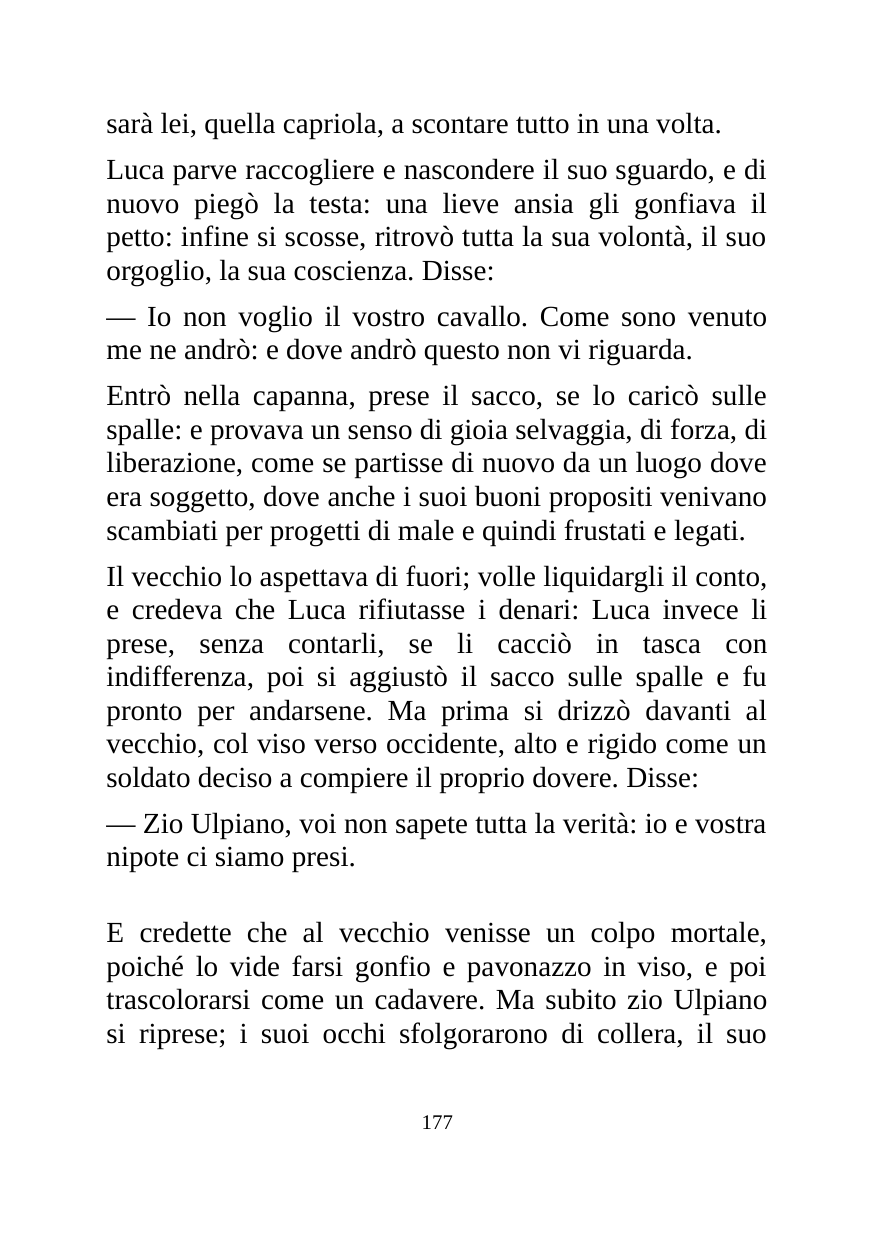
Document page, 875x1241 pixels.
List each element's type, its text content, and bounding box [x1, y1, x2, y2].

text — Zio Ulpiano, voi non sapete tutta la verità: io e vostra nipote ci siamo presi. [106, 806, 768, 873]
text Luca parve raccogliere e nascondere il suo sguardo, e di nuovo piegò la testa: una lieve ansia gli gonfiava il petto: infine si scosse, ritrovò tutta la sua volontà, il suo orgoglio, la sua coscienza. Disse: [106, 152, 768, 286]
text sarà lei, quella capriola, a scontare tutto in una volta. [106, 106, 768, 140]
text — Io non voglio il vostro cavallo. Come sono venuto me ne andrò: e dove andrò questo non vi riguarda. [106, 299, 768, 366]
text Il vecchio lo aspettava di fuori; volle liquidargli il conto, e credeva che Luca rifiutasse i denari: Luca invece li prese, senza contarli, se li cacciò in tasca con indifferenza, poi si aggiustò il sacco sulle spalle e fu pronto per andarsene. Ma prima si drizzò davanti al vecchio, col viso verso occidente, alto e rigido come un soldato deciso a compiere il proprio dovere. Disse: [106, 559, 768, 793]
text Entrò nella capanna, prese il sacco, se lo caricò sulle spalle: e provava un senso di gioia selvaggia, di forza, di liberazione, come se partisse di nuovo da un luogo dove era soggetto, dove anche i suoi buoni propositi venivano scambiati per progetti di male e quindi frustati e legati. [106, 378, 768, 546]
text E credette che al vecchio venisse un colpo mortale, poiché lo vide farsi gonfio e pavonazzo in viso, e poi trascolorarsi come un cadavere. Ma subito zio Ulpiano si riprese; i suoi occhi sfolgorarono di collera, il suo [106, 915, 768, 1049]
